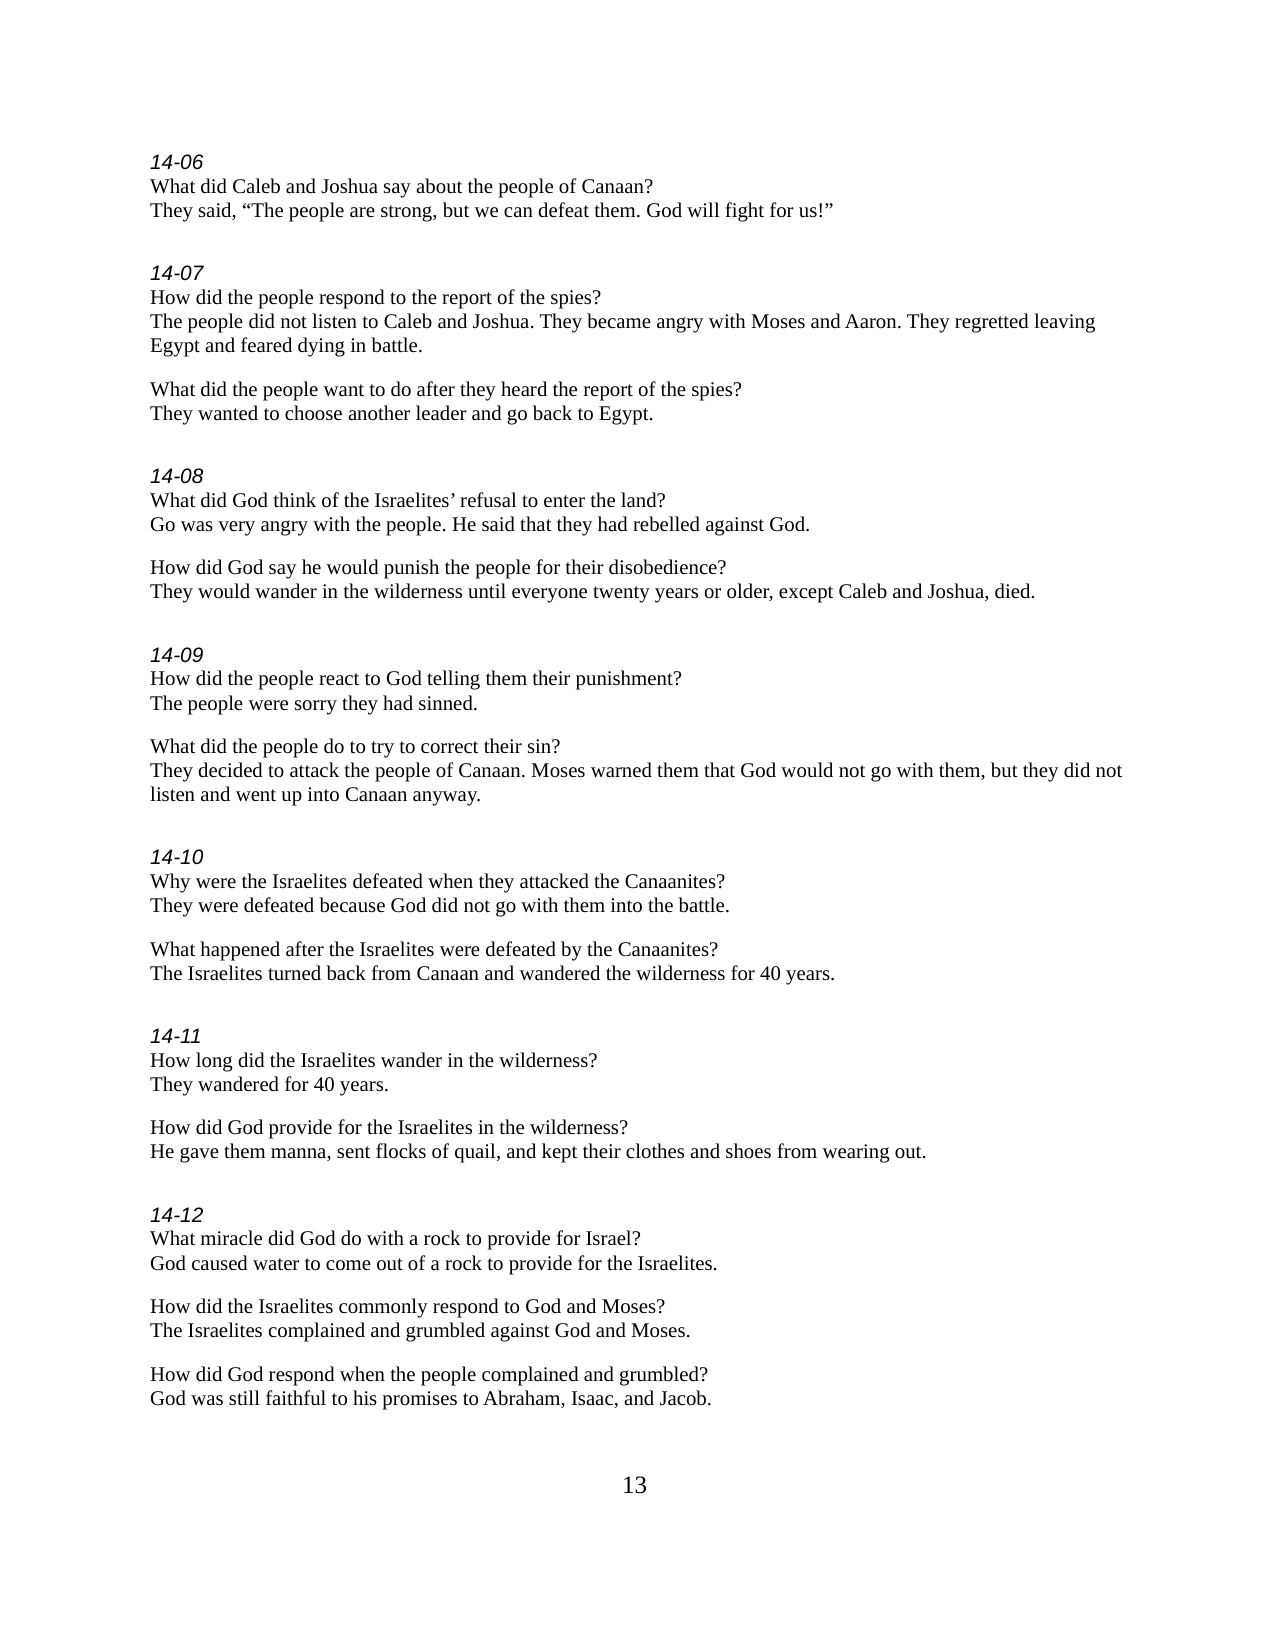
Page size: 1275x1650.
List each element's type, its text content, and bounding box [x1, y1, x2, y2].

text What did the people do to try to correct their sin? They decided to attack the people of Canaan. Moses warned them that God would not go with them, but they did not listen and went up into Canaan anyway. [150, 734, 1125, 806]
text What did Caleb and Joshua say about the people of Canaan? They said, “The people are strong, but we can defeat them. God will fight for us!” [150, 174, 1125, 222]
text What happened after the Israelites were defeated by the Canaanites? The Israelites turned back from Canaan and wandered the wilderness for 40 years. [150, 937, 1125, 985]
text How long did the Israelites wander in the wilderness? They wandered for 40 years. [150, 1048, 1125, 1096]
text How did the people react to God telling them their punishment? The people were sorry they had sinned. [150, 666, 1125, 714]
text How did God provide for the Israelites in the wilderness? He gave them manna, sent flocks of quail, and kept their clothes and shoes from wearing out. [150, 1115, 1125, 1163]
text How did God say he would punish the people for their disobedience? They would wander in the wilderness until everyone twenty years or older, except Caleb and Joshua, died. [150, 555, 1125, 603]
text How did the people respond to the report of the spies? The people did not listen to Caleb and Joshua. They became angry with Moses and Aaron. They regretted leaving Egypt and feared dying in battle. [150, 285, 1125, 357]
text What did the people want to do after they heard the report of the spies? They wanted to choose another leader and go back to Egypt. [150, 377, 1125, 425]
text Why were the Israelites defeated when they attacked the Canaanites? They were defeated because God did not go with them into the battle. [150, 869, 1125, 917]
text What miracle did God do with a rock to provide for Israel? God caused water to come out of a rock to provide for the Israelites. [150, 1226, 1125, 1274]
text How did the Israelites commonly respond to God and Moses? The Israelites complained and grumbled against God and Moses. [150, 1294, 1125, 1342]
subtitle 14-08 [150, 464, 1125, 488]
subtitle 14-09 [150, 642, 1125, 666]
subtitle 14-12 [150, 1202, 1125, 1226]
subtitle 14-10 [150, 845, 1125, 869]
text What did God think of the Israelites’ refusal to enter the land? Go was very angry with the people. He said that they had rebelled against God. [150, 488, 1125, 536]
subtitle 14-07 [150, 261, 1125, 285]
subtitle 14-06 [150, 150, 1125, 174]
subtitle 14-11 [150, 1024, 1125, 1048]
text How did God respond when the people complained and grumbled? God was still faithful to his promises to Abraham, Isaac, and Jacob. [150, 1362, 1125, 1410]
